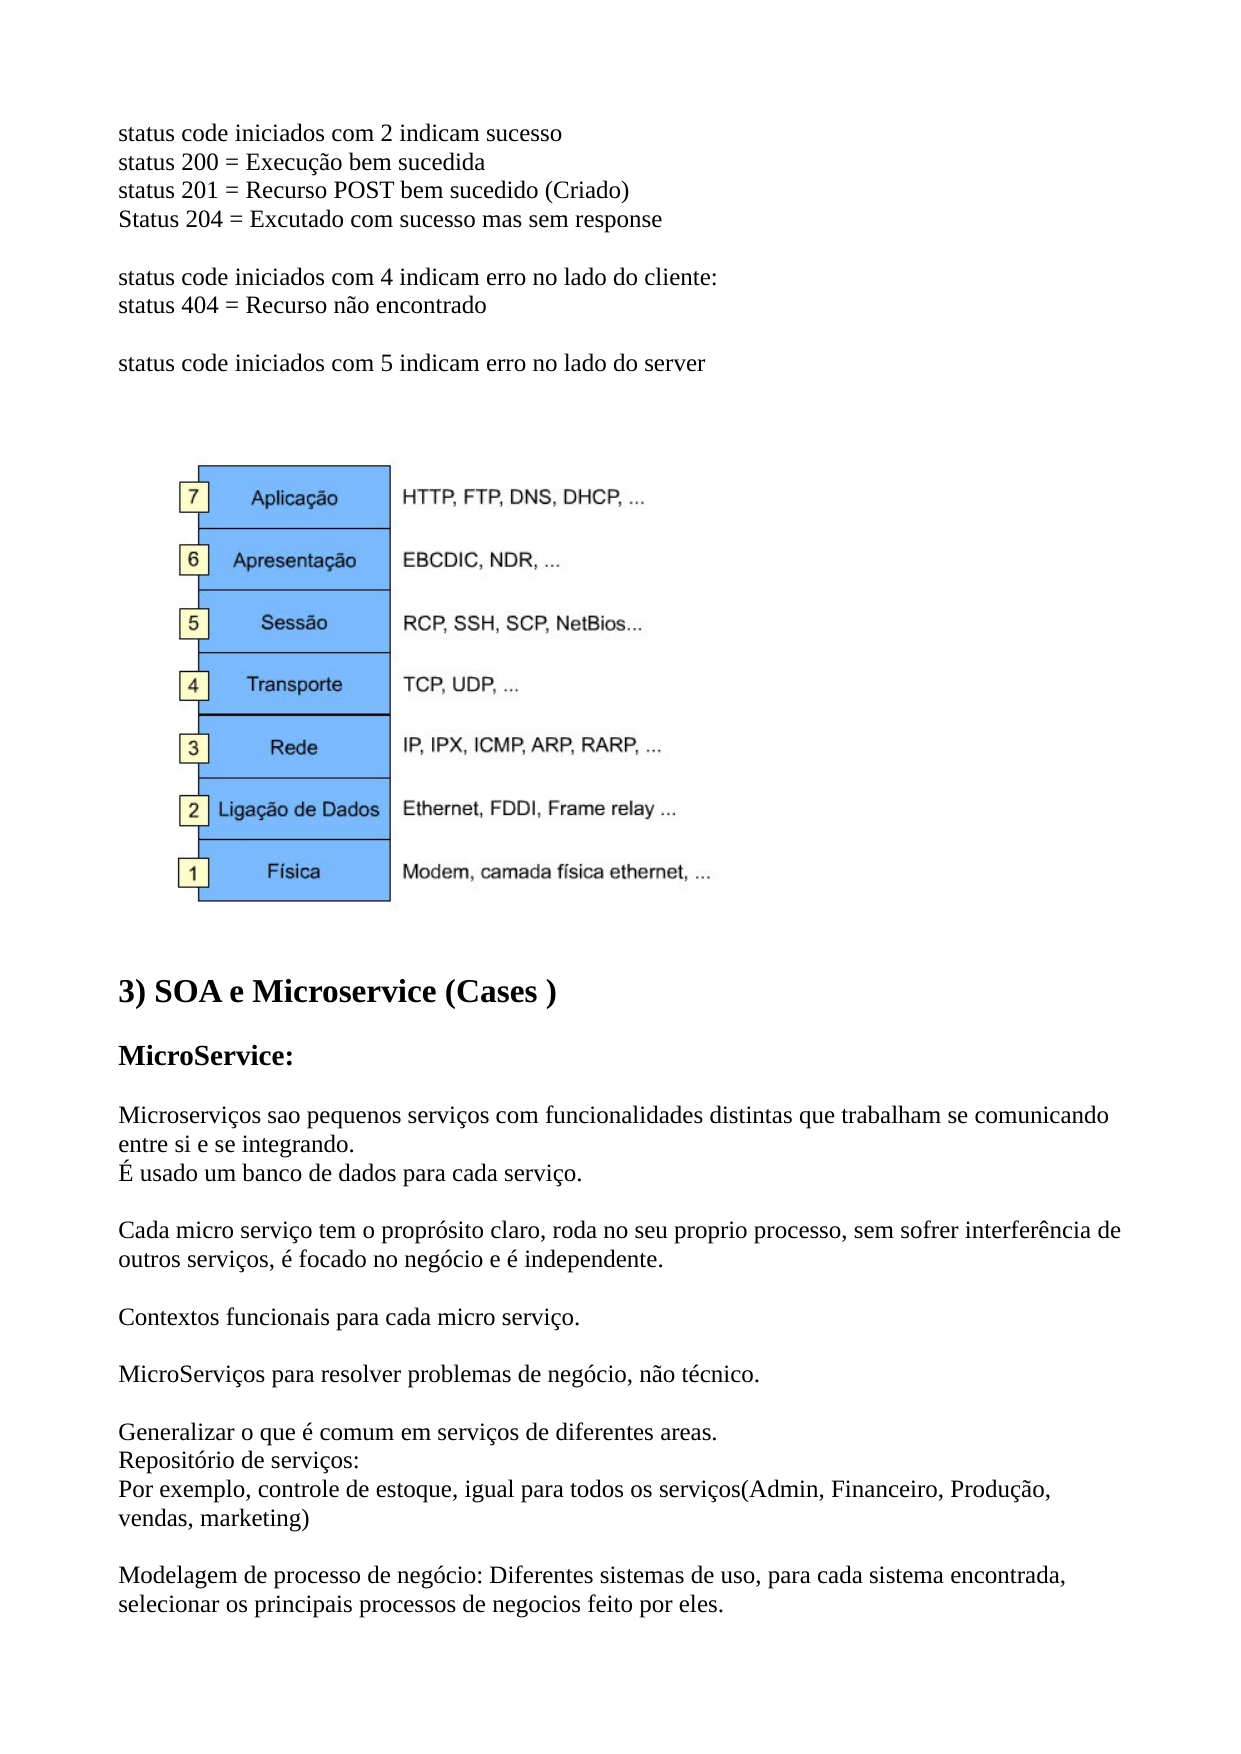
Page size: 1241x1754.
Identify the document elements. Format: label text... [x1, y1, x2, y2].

text É usado um banco de dados para cada serviço. [118, 1158, 1122, 1187]
text 3) SOA e Microservice (Cases ) [118, 971, 1122, 1009]
text status 200 = Execução bem sucedida [118, 147, 1122, 176]
text Contextos funcionais para cada micro serviço. [118, 1302, 1122, 1330]
text MicroService: [118, 1038, 1122, 1072]
text Repositório de serviços: [118, 1445, 1122, 1474]
text Por exemplo, controle de estoque, igual para todos os serviços(Admin, Financeiro, Produção, vendas, marketing) [118, 1474, 1122, 1532]
text Microserviços sao pequenos serviços com funcionalidades distintas que trabalham se comunicando entre si e se integrando. [118, 1100, 1122, 1158]
text Status 204 = Excutado com sucesso mas sem response [118, 204, 1122, 233]
text MicroServiços para resolver problemas de negócio, não técnico. [118, 1359, 1122, 1388]
text Generalizar o que é comum em serviços de diferentes areas. [118, 1417, 1122, 1445]
text Modelagem de processo de negócio: Diferentes sistemas de uso, para cada sistema encontrada, selecionar os principais processos de negocios feito por eles. [118, 1560, 1122, 1618]
text status code iniciados com 2 indicam sucesso [118, 118, 1122, 147]
text status code iniciados com 4 indicam erro no lado do cliente: [118, 262, 1122, 291]
picture [98, 440, 789, 918]
text status code iniciados com 5 indicam erro no lado do server [118, 348, 1122, 377]
text status 201 = Recurso POST bem sucedido (Criado) [118, 176, 1122, 204]
text status 404 = Recurso não encontrado [118, 291, 1122, 319]
text Cada micro serviço tem o proprósito claro, roda no seu proprio processo, sem sofrer interferência de outros serviços, é focado no negócio e é independente. [118, 1215, 1122, 1273]
